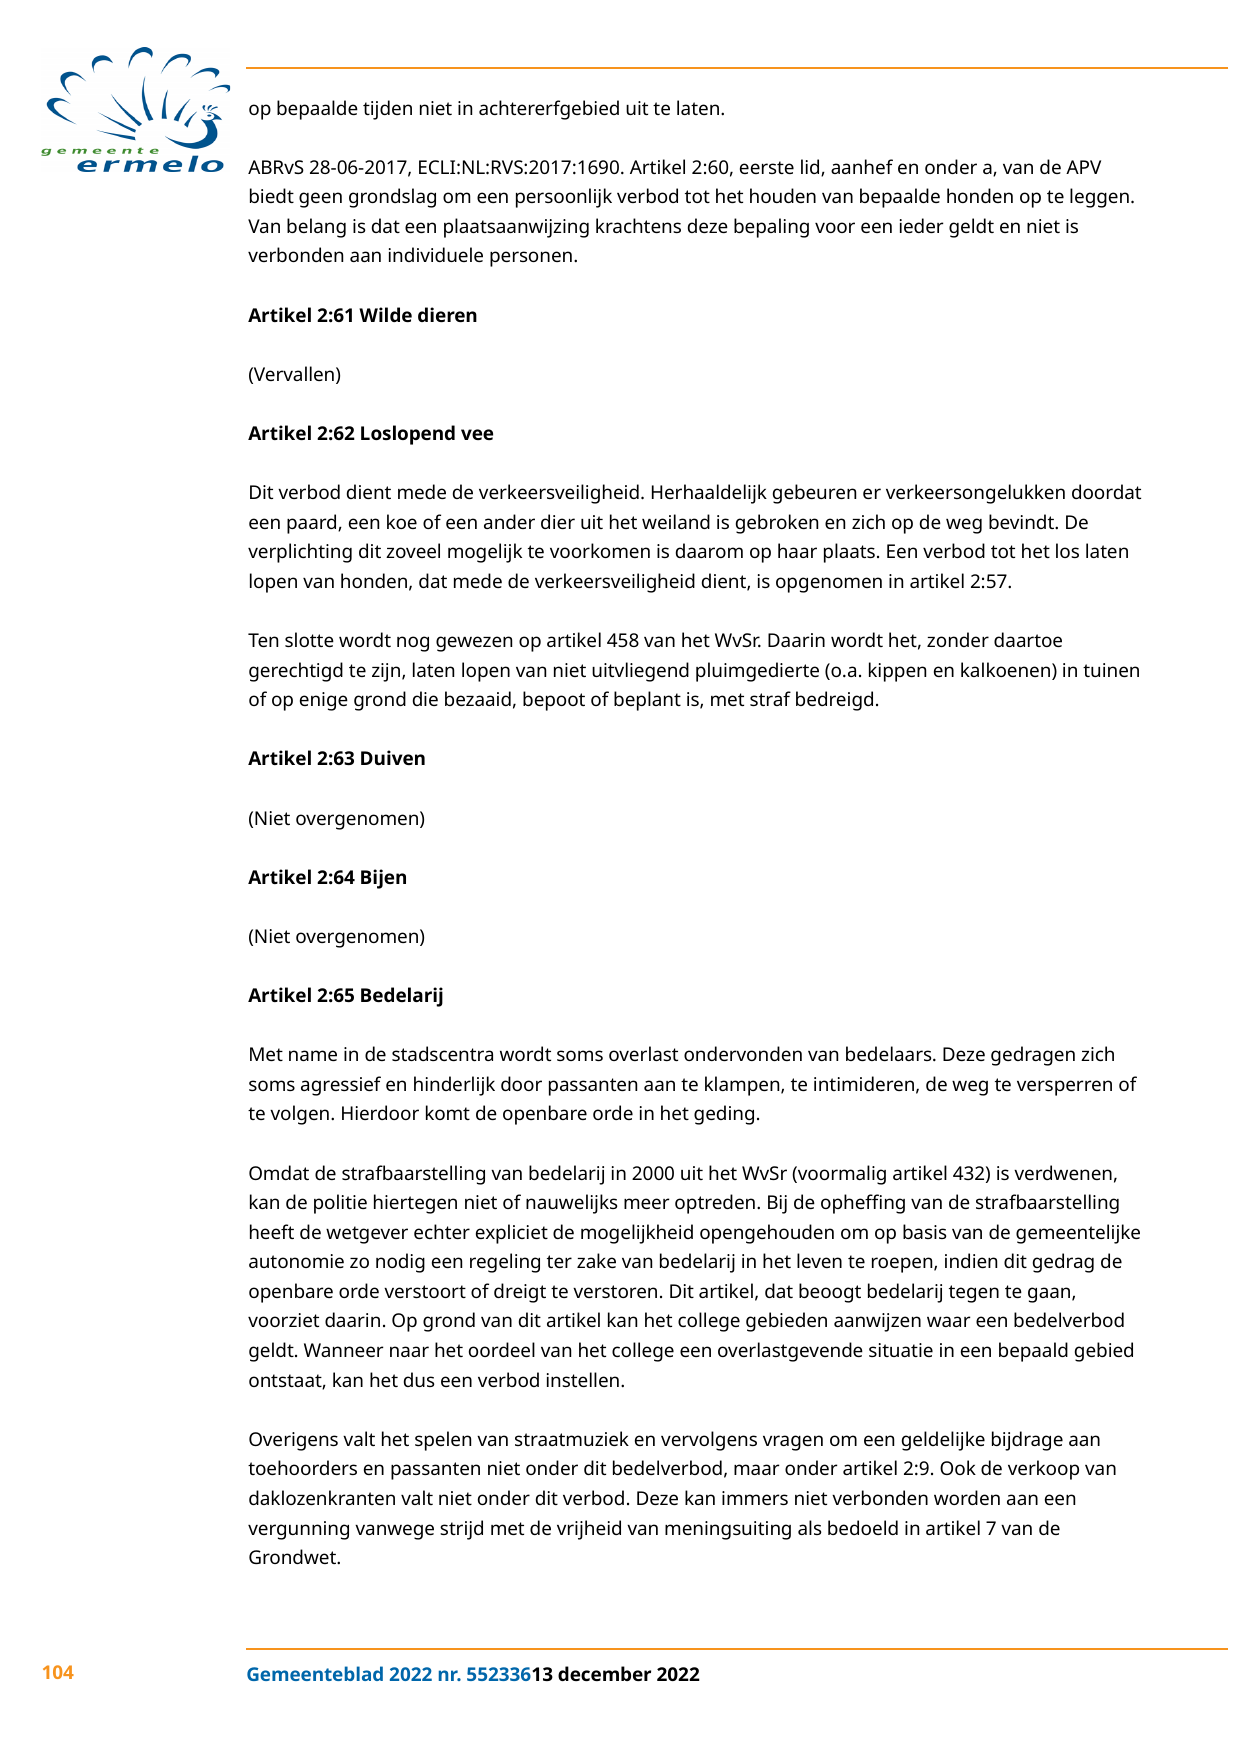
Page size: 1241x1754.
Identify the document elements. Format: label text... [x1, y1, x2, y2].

text Dit verbod dient mede de verkeersveiligheid. Herhaaldelijk gebeuren er verkeersongelukken doordat een paard, een koe of een ander dier uit het weiland is gebroken en zich op de weg bevindt. De verplichting dit zoveel mogelijk te voorkomen is daarom op haar plaats. Een verbod tot het los laten lopen van honden, dat mede de verkeersveiligheid dient, is opgenomen in artikel 2:57. [248, 479, 1152, 594]
text (Niet overgenomen) [248, 923, 1152, 949]
picture [41, 47, 231, 172]
text Artikel 2:63 Duiven [248, 746, 1152, 771]
text Artikel 2:62 Loslopend vee [248, 420, 1152, 446]
text Omdat de strafbaarstelling van bedelarij in 2000 uit het WvSr (voormalig artikel 432) is verdwenen, kan de politie hiertegen niet of nauwelijks meer optreden. Bij de opheffing van de strafbaarstelling heeft de wetgever echter expliciet de mogelijkheid opengehouden om op basis van de gemeentelijke autonomie zo nodig een regeling ter zake van bedelarij in het leven te roepen, indien dit gedrag de openbare orde verstoort of dreigt te verstoren. Dit artikel, dat beoogt bedelarij tegen te gaan, voorziet daarin. Op grond van dit artikel kan het college gebieden aanwijzen waar een bedelverbod geldt. Wanneer naar het oordeel van het college een overlastgevende situatie in een bepaald gebied ontstaat, kan het dus een verbod instellen. [248, 1160, 1152, 1393]
text Artikel 2:61 Wilde dieren [248, 302, 1152, 328]
text Artikel 2:65 Bedelarij [248, 982, 1152, 1008]
text Met name in de stadscentra wordt soms overlast ondervonden van bedelaars. Deze gedragen zich soms agressief en hinderlijk door passanten aan te klampen, te intimideren, de weg te versperren of te volgen. Hierdoor komt de openbare orde in het geding. [248, 1041, 1152, 1126]
text Artikel 2:64 Bijen [248, 864, 1152, 890]
text ABRvS 28-06-2017, ECLI:NL:RVS:2017:1690. Artikel 2:60, eerste lid, aanhef en onder a, van de APV biedt geen grondslag om een persoonlijk verbod tot het houden van bepaalde honden op te leggen. Van belang is dat een plaatsaanwijzing krachtens deze bepaling voor een ieder geldt en niet is verbonden aan individuele personen. [248, 154, 1152, 268]
text Overigens valt het spelen van straatmuziek en vervolgens vragen om een geldelijke bijdrage aan toehoorders en passanten niet onder dit bedelverbod, maar onder artikel 2:9. Ook de verkoop van daklozenkranten valt niet onder dit verbod. Deze kan immers niet verbonden worden aan een vergunning vanwege strijd met de vrijheid van meningsuiting als bedoeld in artikel 7 van de Grondwet. [248, 1426, 1152, 1570]
text (Niet overgenomen) [248, 805, 1152, 831]
text (Vervallen) [248, 361, 1152, 387]
text Ten slotte wordt nog gewezen op artikel 458 van het WvSr. Daarin wordt het, zonder daartoe gerechtigd te zijn, laten lopen van niet uitvliegend pluimgedierte (o.a. kippen en kalkoenen) in tuinen of op enige grond die bezaaid, bepoot of beplant is, met straf bedreigd. [248, 627, 1152, 712]
text op bepaalde tijden niet in achtererfgebied uit te laten. [248, 95, 1152, 121]
